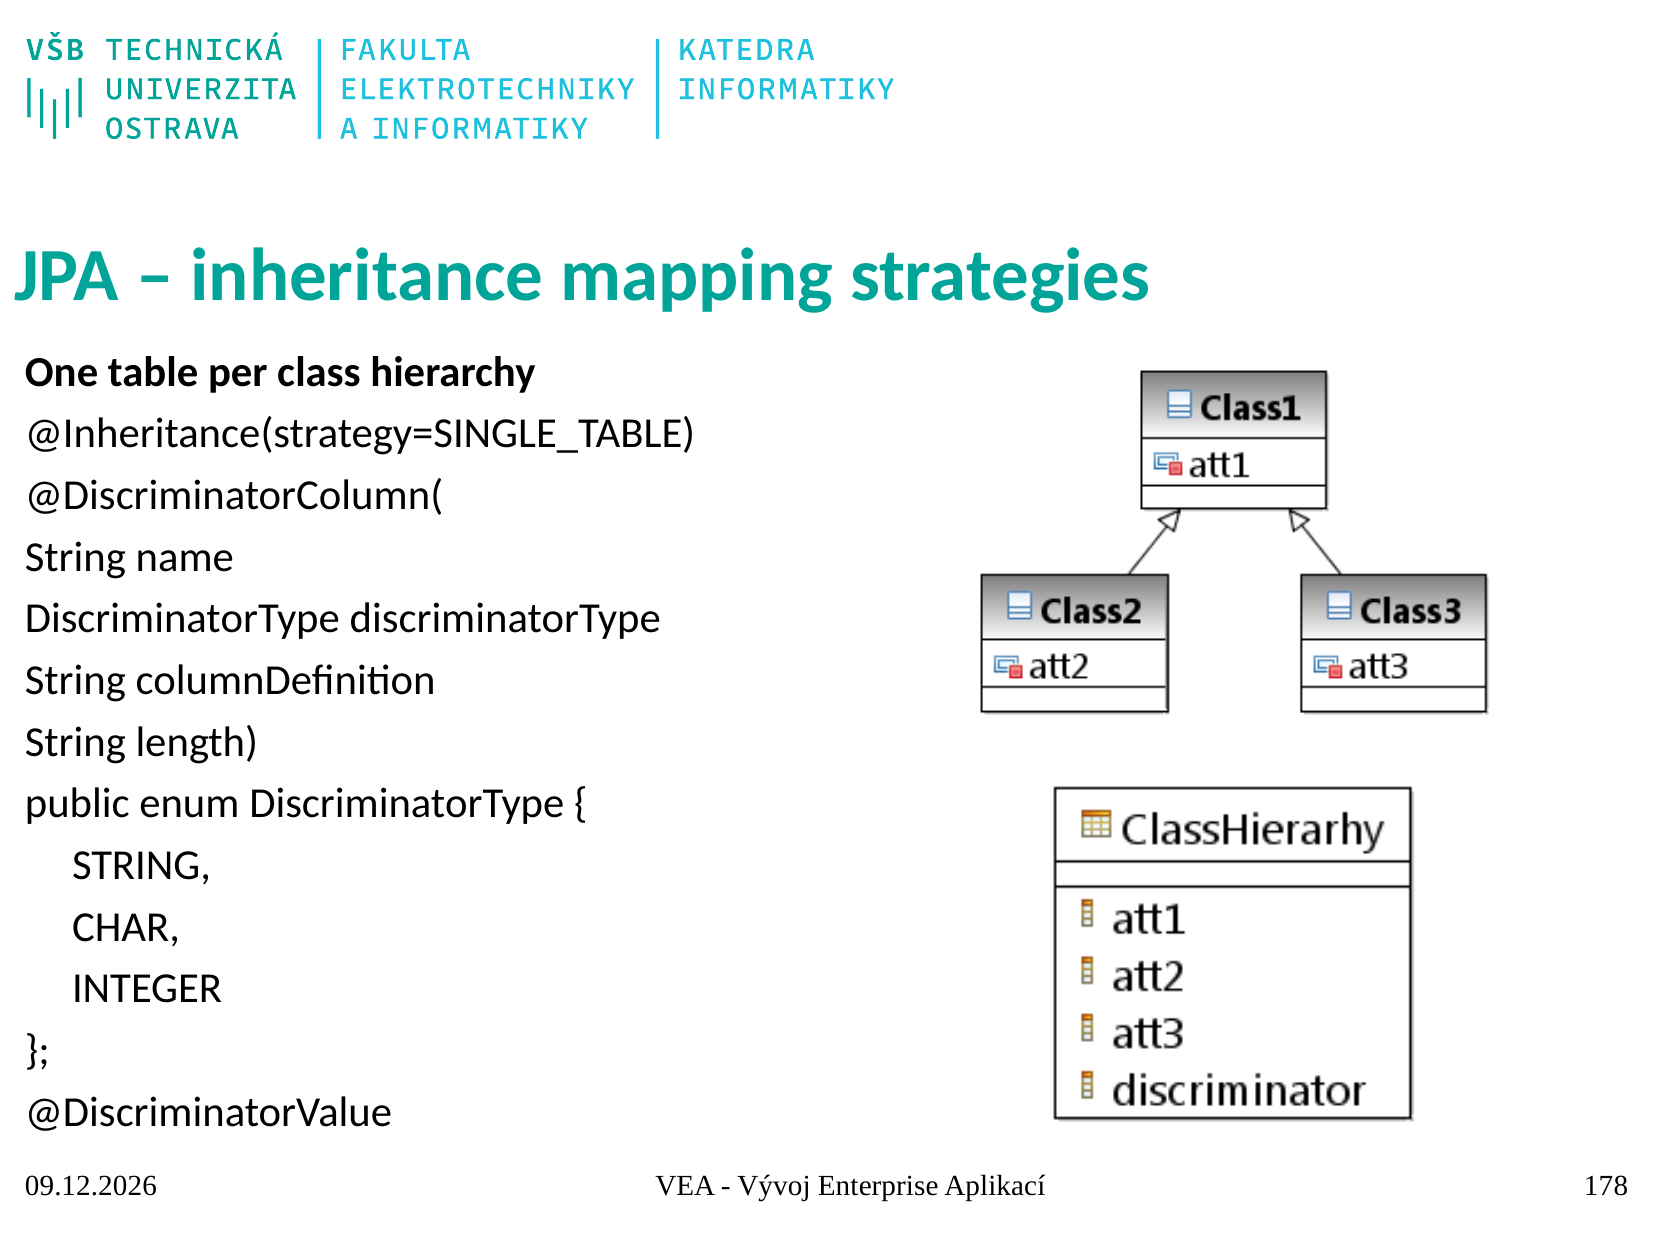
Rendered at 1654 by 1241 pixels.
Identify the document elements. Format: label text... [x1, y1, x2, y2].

picture [964, 354, 1512, 732]
picture [1034, 767, 1442, 1146]
title JPA – inheritance mapping strategies [14, 165, 1619, 319]
picture [26, 31, 894, 139]
list One table per class hierarchy @Inheritance(strategy=SINGLE_TABLE) @DiscriminatorColumn( String name DiscriminatorType discriminatorType String columnDefinition String length) public enum DiscriminatorType { STRING, CHAR, INTEGER }; @DiscriminatorValue [24, 354, 808, 1146]
